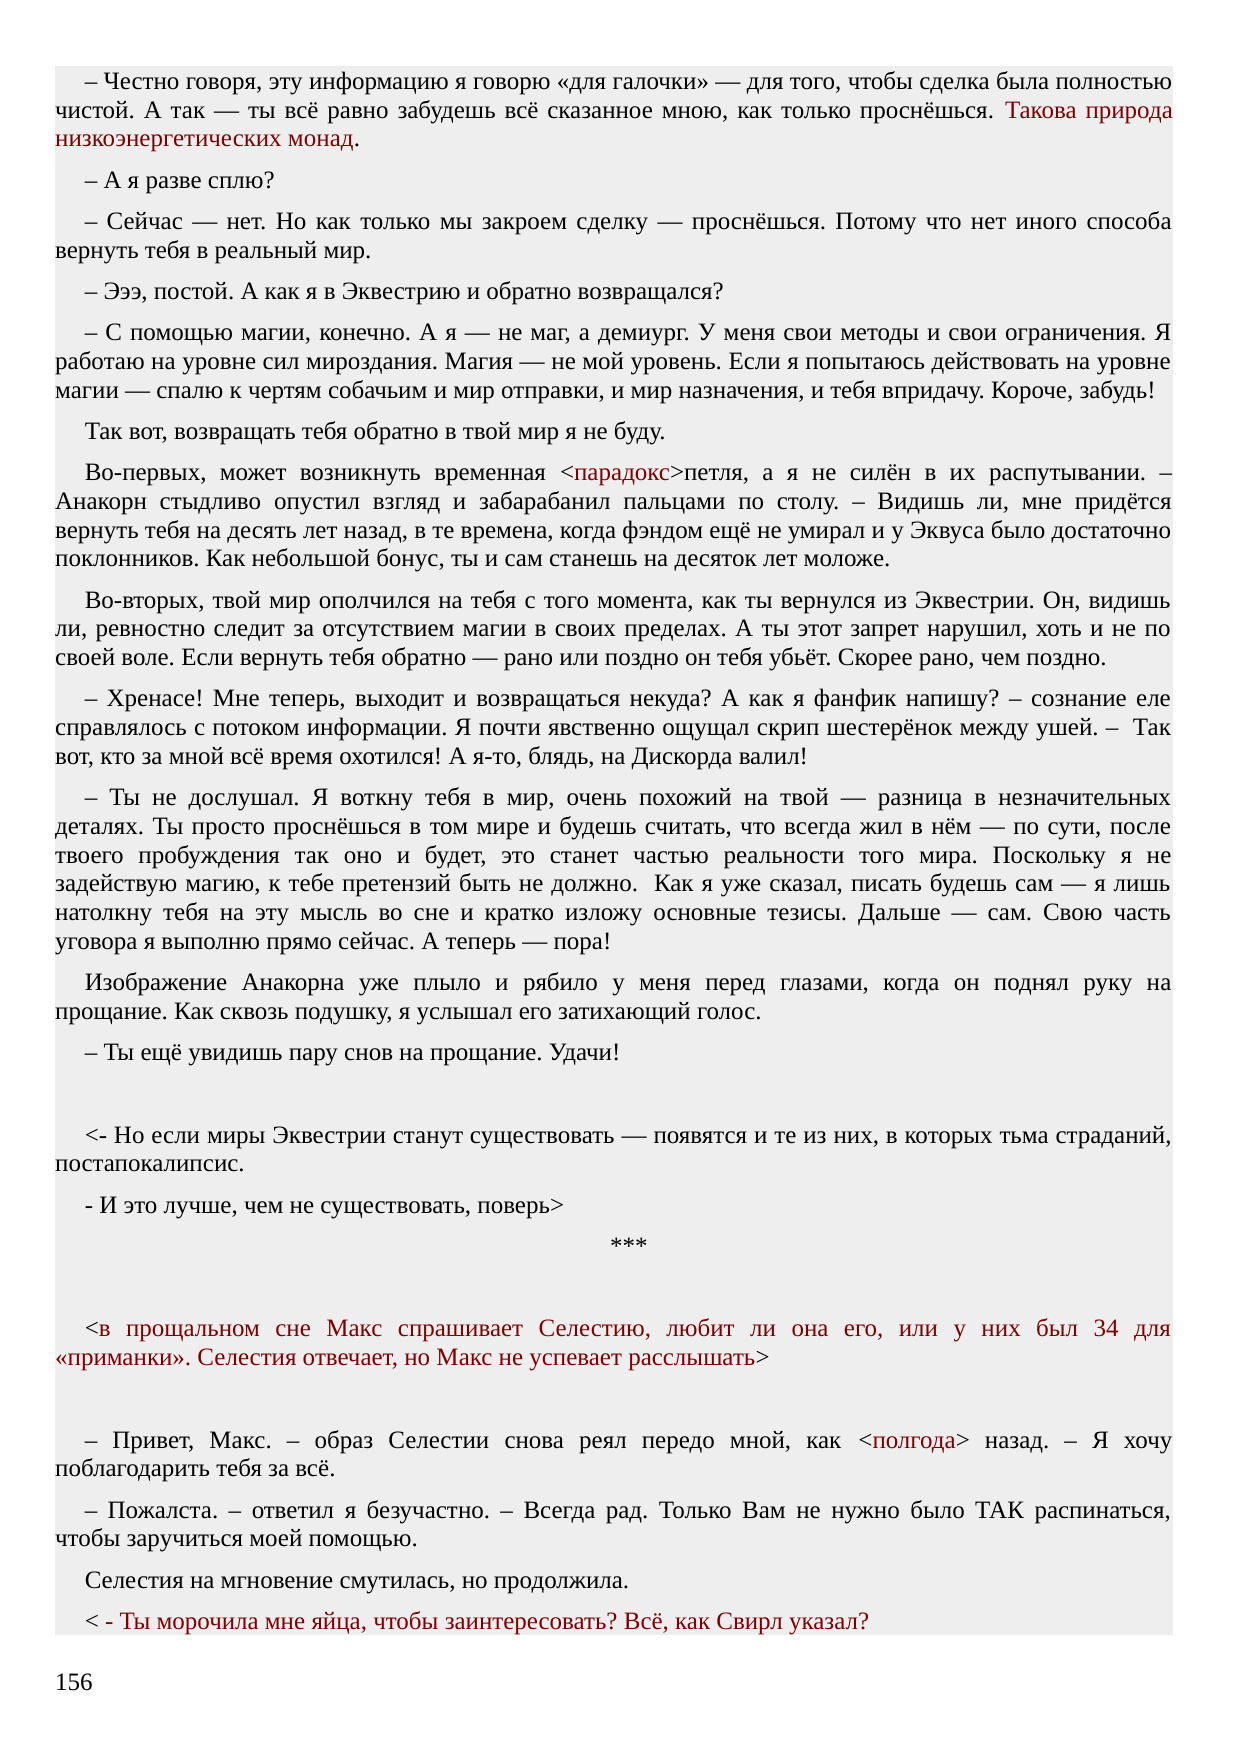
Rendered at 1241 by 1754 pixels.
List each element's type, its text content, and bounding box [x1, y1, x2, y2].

text – Эээ, постой. А как я в Эквестрию и обратно возвращался? [55, 276, 1173, 305]
text <- Но если миры Эквестрии станут существовать — появятся и те из них, в которых тьма страданий, постапокалипсис. [55, 1120, 1173, 1177]
text <в прощальном сне Макс спрашивает Селестию, любит ли она его, или у них был 34 для «приманки». Селестия отвечает, но Макс не успевает расслышать> [55, 1313, 1173, 1371]
text – Хренасе! Мне теперь, выходит и возвращаться некуда? А как я фанфик напишу? – сознание еле справлялось с потоком информации. Я почти явственно ощущал скрип шестерёнок между ушей. – Так вот, кто за мной всё время охотился! А я-то, блядь, на Дискорда валил! [55, 683, 1173, 770]
text Во-первых, может возникнуть временная <парадокс>петля, а я не силён в их распутывании. – Анакорн стыдливо опустил взгляд и забарабанил пальцами по столу. – Видишь ли, мне придётся вернуть тебя на десять лет назад, в те времена, когда фэндом ещё не умирал и у Эквуса было достаточно поклонников. Как небольшой бонус, ты и сам станешь на десяток лет моложе. [55, 457, 1173, 572]
text – Ты не дослушал. Я воткну тебя в мир, очень похожий на твой — разница в незначительных деталях. Ты просто проснёшься в том мире и будешь считать, что всегда жил в нём — по сути, после твоего пробуждения так оно и будет, это станет частью реальности того мира. Поскольку я не задействую магию, к тебе претензий быть не должно. Как я уже сказал, писать будешь сам — я лишь натолкну тебя на эту мысль во сне и кратко изложу основные тезисы. Дальше — сам. Свою часть уговора я выполню прямо сейчас. А теперь — пора! [55, 782, 1173, 955]
text – Привет, Макс. – образ Селестии снова реял передо мной, как <полгода> назад. – Я хочу поблагодарить тебя за всё. [55, 1425, 1173, 1482]
text – Пожалста. – ответил я безучастно. – Всегда рад. Только Вам не нужно было ТАК распинаться, чтобы заручиться моей помощью. [55, 1495, 1173, 1552]
text Изображение Анакорна уже плыло и рябило у меня перед глазами, когда он поднял руку на прощание. Как сквозь подушку, я услышал его затихающий голос. [55, 967, 1173, 1025]
text Во-вторых, твой мир ополчился на тебя с того момента, как ты вернулся из Эквестрии. Он, видишь ли, ревностно следит за отсутствием магии в своих пределах. А ты этот запрет нарушил, хоть и не по своей воле. Если вернуть тебя обратно — рано или поздно он тебя убьёт. Скорее рано, чем поздно. [55, 585, 1173, 671]
text – Честно говоря, эту информацию я говорю «для галочки» — для того, чтобы сделка была полностью чистой. А так — ты всё равно забудешь всё сказанное мною, как только проснёшься. Такова природа низкоэнергетических монад. [55, 66, 1173, 152]
text < - Ты морочила мне яйца, чтобы заинтересовать? Всё, как Свирл указал? [55, 1606, 1173, 1635]
text – Ты ещё увидишь пару снов на прощание. Удачи! [55, 1037, 1173, 1066]
text *** [55, 1231, 1173, 1260]
text – А я разве сплю? [55, 165, 1173, 193]
text – С помощью магии, конечно. А я — не маг, а демиург. У меня свои методы и свои ограничения. Я работаю на уровне сил мироздания. Магия — не мой уровень. Если я попытаюсь действовать на уровне магии — спалю к чертям собачьим и мир отправки, и мир назначения, и тебя впридачу. Короче, забудь! [55, 317, 1173, 403]
text – Сейчас — нет. Но как только мы закроем сделку — проснёшься. Потому что нет иного способа вернуть тебя в реальный мир. [55, 206, 1173, 263]
text - И это лучше, чем не существовать, поверь> [55, 1190, 1173, 1218]
text Селестия на мгновение смутилась, но продолжила. [55, 1565, 1173, 1593]
text Так вот, возвращать тебя обратно в твой мир я не буду. [55, 416, 1173, 445]
